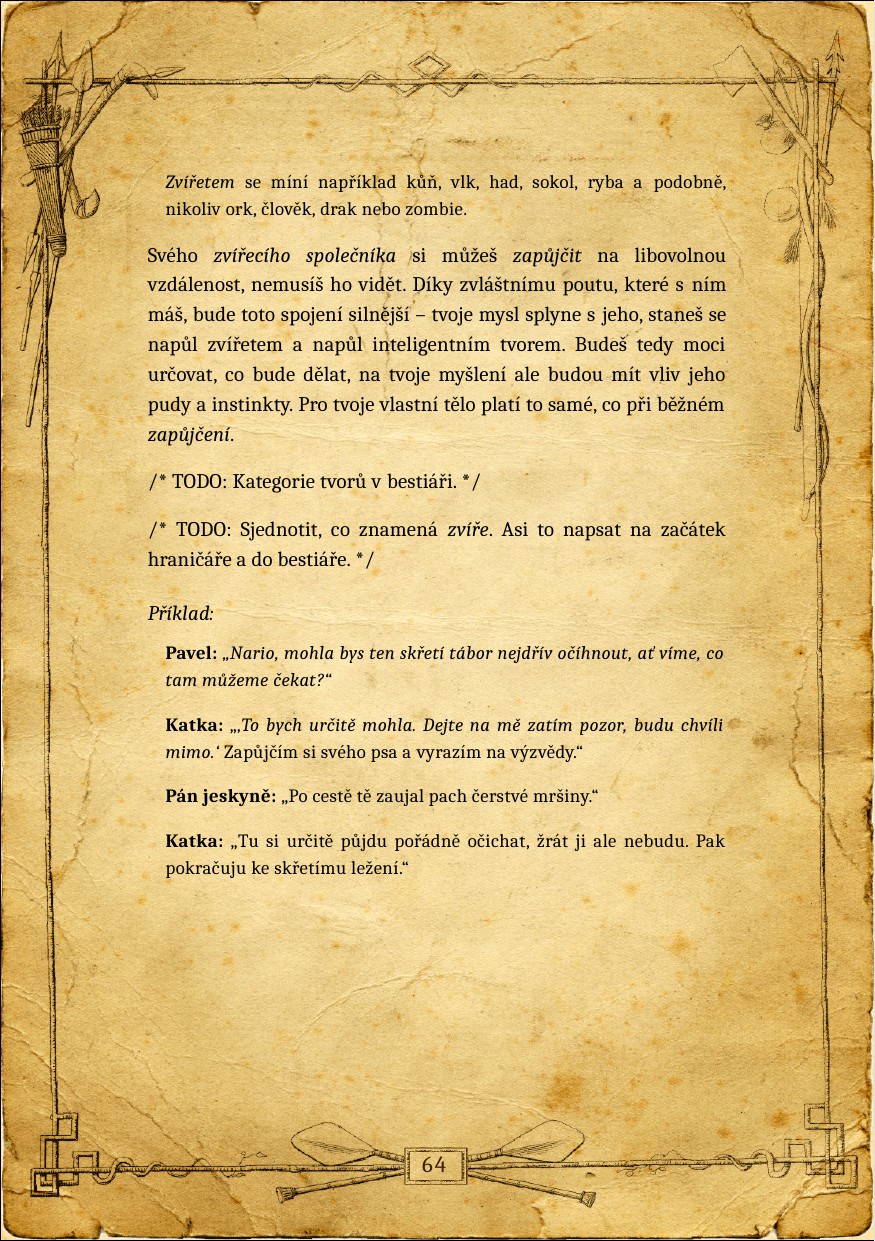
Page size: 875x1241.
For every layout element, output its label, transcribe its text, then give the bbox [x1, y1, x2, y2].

text /* TODO: Kategorie tvorů v⁠ bestiáři. */ [148, 470, 726, 494]
text Svého zvířecího společníka si můžeš zapůjčit na libovolnou vzdálenost, nemusíš ho vidět. Díky zvláštnímu poutu, které s⁠ ním máš, bude toto spojení silnější – tvoje mysl splyne s⁠ jeho, staneš se napůl zvířetem a⁠ napůl inteligentním tvorem. Budeš tedy moci určovat, co bude dělat, na tvoje myšlení ale budou mít vliv jeho pudy a⁠ instinkty. Pro tvoje vlastní tělo platí to samé, co při běžném zapůjčení. [148, 243, 726, 447]
text Zvířetem se míní například kůň, vlk, had, sokol, ryba a⁠ podobně, nikoliv ork, člověk, drak nebo zombie. [165, 172, 726, 220]
text Pavel: „Nario, mohla bys ten skřetí tábor nejdřív očíhnout, ať víme, co tam můžeme čekat?“ [165, 643, 726, 691]
picture [1, 1, 874, 1240]
text Pán jeskyně: „Po cestě tě zaujal pach čerstvé mršiny.“ [165, 786, 726, 807]
text Katka: „‚To bych určitě mohla. Dejte na mě zatím pozor, budu chvíli mimo.‘ Zapůjčím si svého psa a⁠ vyrazím na výzvědy.“ [165, 714, 726, 763]
text Katka: „Tu si určitě půjdu pořádně očichat, žrát ji ale nebudu. Pak pokračuju ke skřetímu ležení.“ [165, 830, 726, 879]
text /* TODO: Sjednotit, co znamená zvíře. Asi to napsat na začátek hraničáře a⁠ do bestiáře. */ [148, 518, 726, 572]
text Příklad: [148, 601, 726, 625]
